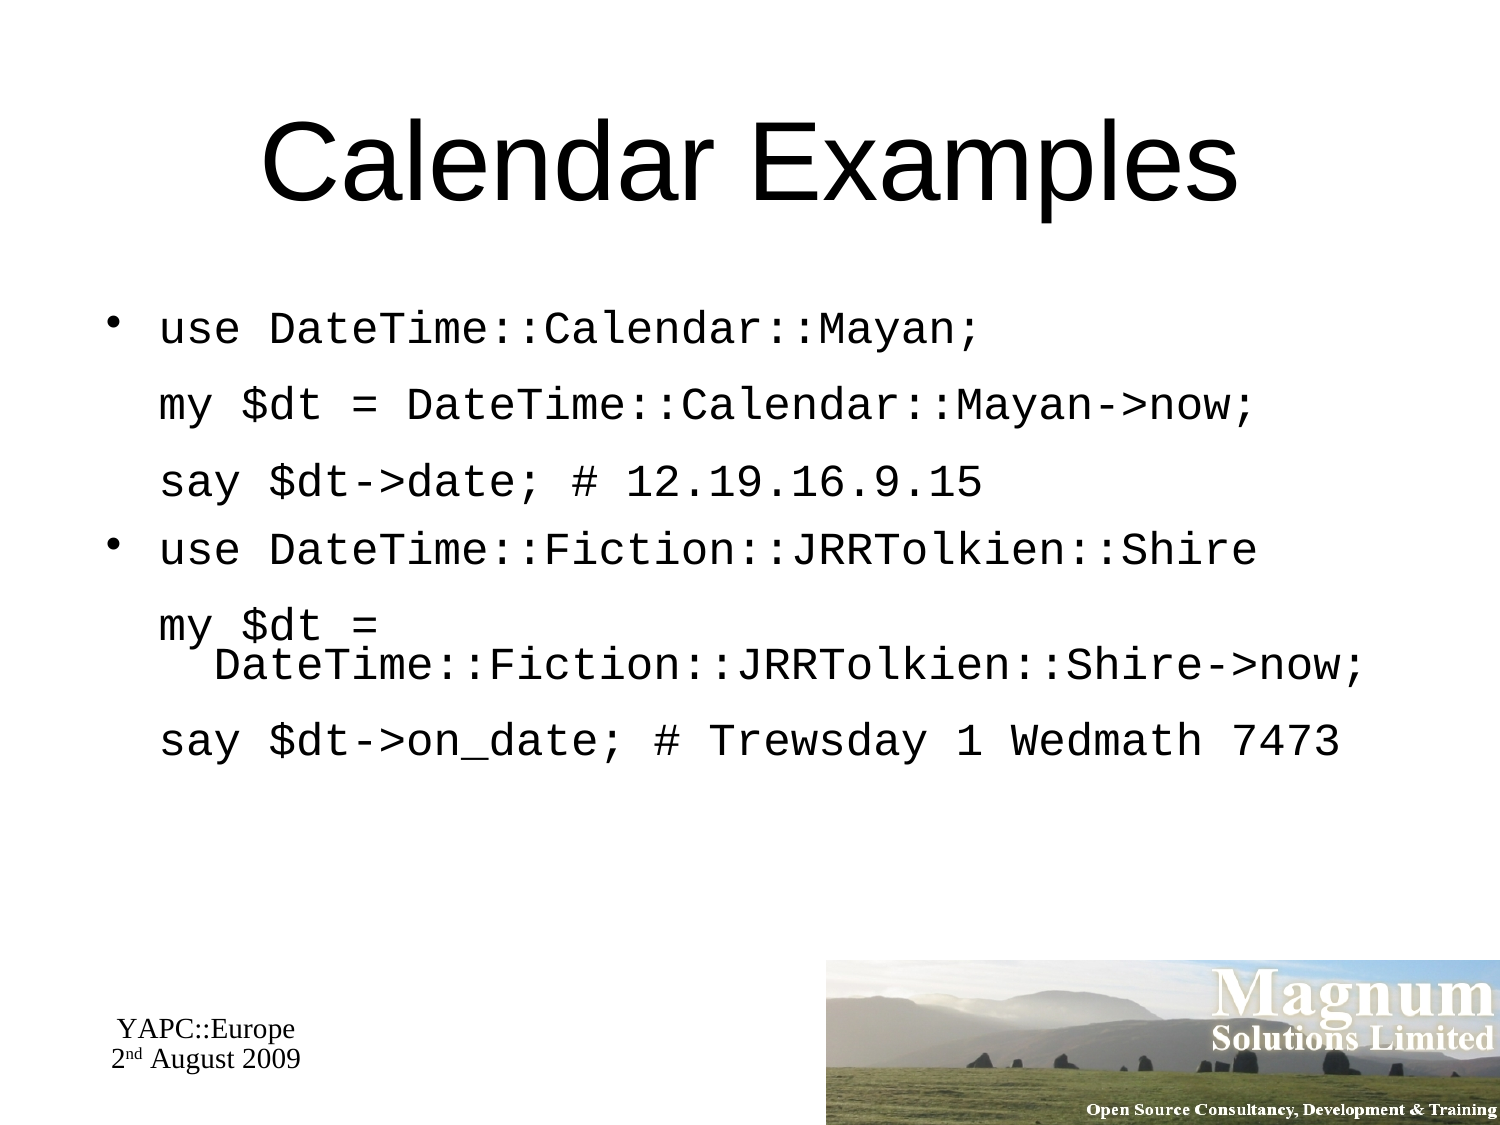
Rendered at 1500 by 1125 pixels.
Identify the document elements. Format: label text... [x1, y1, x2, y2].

title Calendar Examples [110, 26, 1391, 296]
picture [826, 960, 1500, 1125]
list use DateTime::Calendar::Mayan; my $dt = DateTime::Calendar::Mayan->now; say $dt->date; # 12.19.16.9.15 use DateTime::Fiction::JRRTolkien::Shire my $dt = DateTime::Fiction::JRRTolkien::Shire->now; say $dt->on_date; # Trewsday 1 Wedmath 7473 [88, 312, 1418, 1006]
